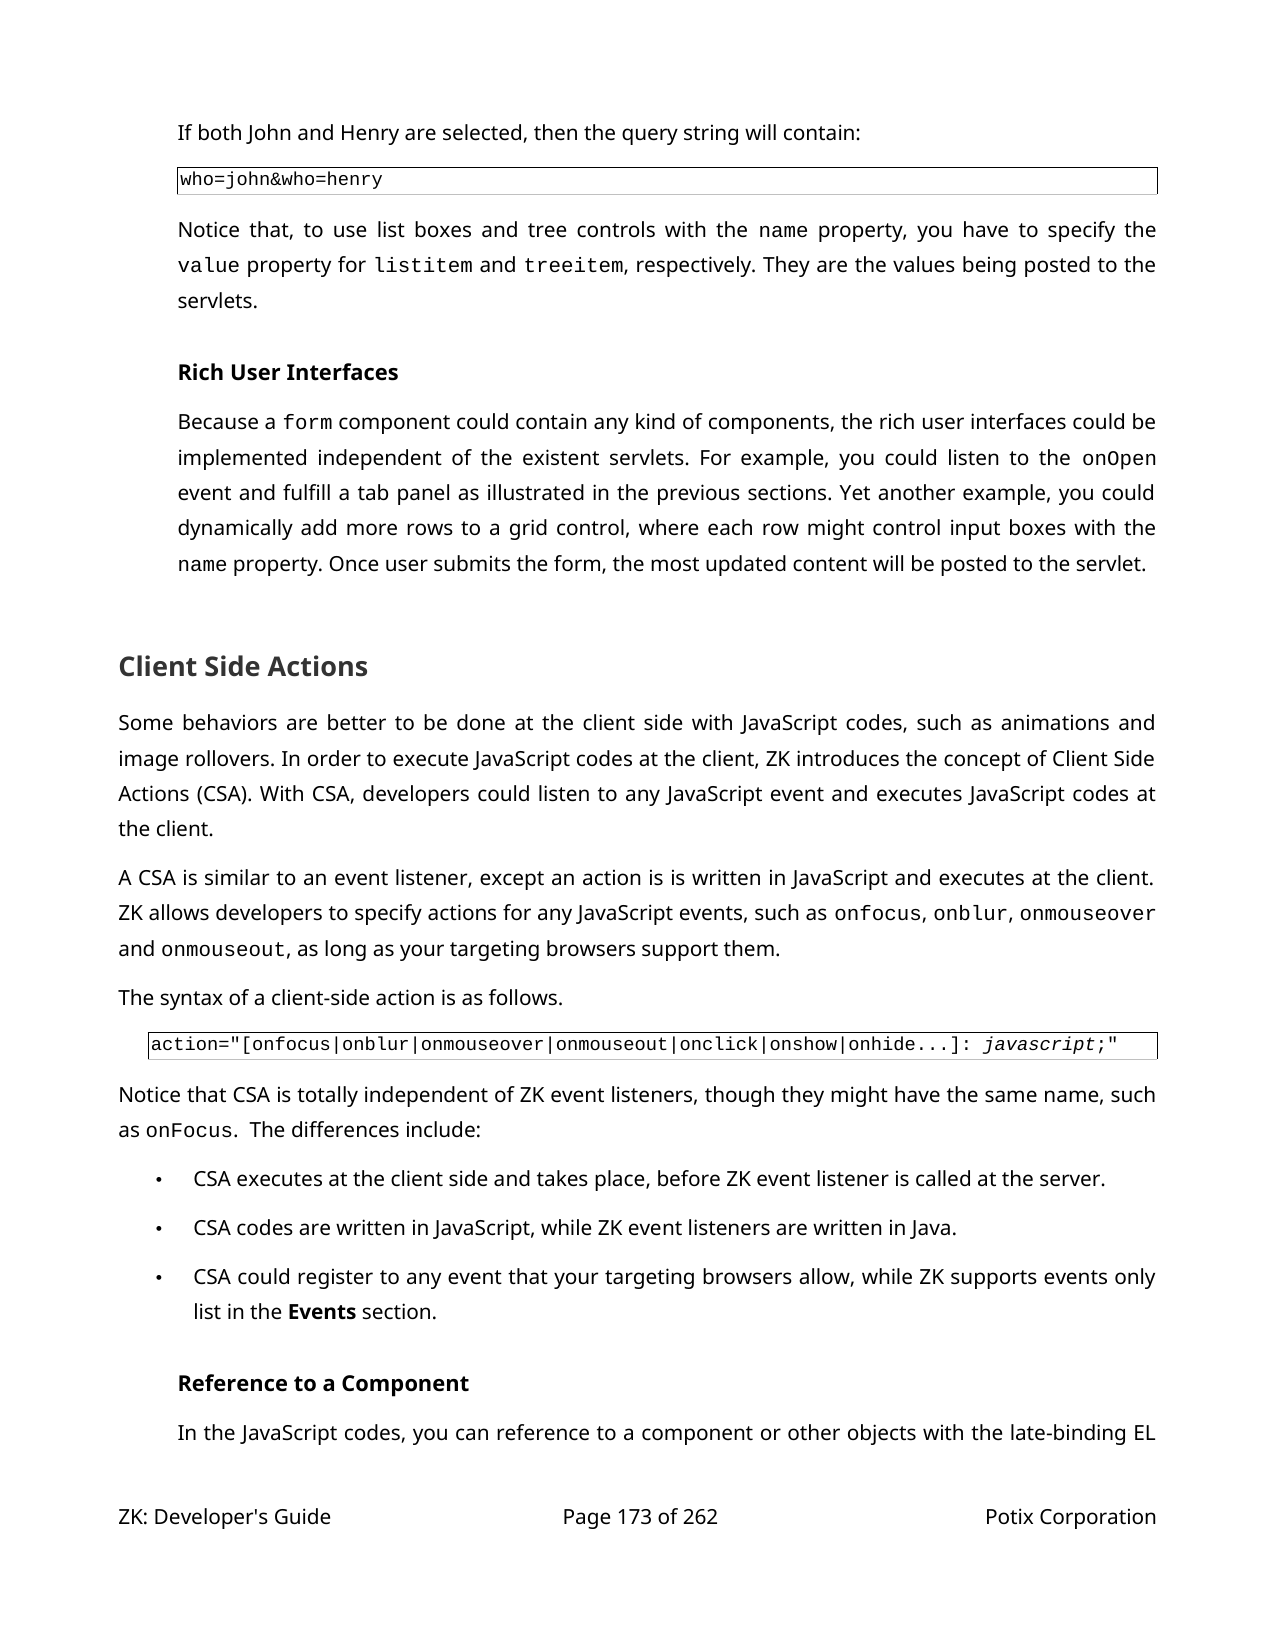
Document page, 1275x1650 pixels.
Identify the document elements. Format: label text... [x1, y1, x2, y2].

text Because a form component could contain any kind of components, the rich user interfaces could be implemented independent of the existent servlets. For example, you could listen to the onOpen event and fulfill a tab panel as illustrated in the previous sections. Yet another example, you could dynamically add more rows to a grid control, where each row might control input boxes with the name property. Once user submits the form, the most updated content will be posted to the servlet. [177, 407, 1157, 577]
subtitle Client Side Actions [118, 648, 1157, 685]
text who=john&who=henry [178, 168, 1157, 194]
subtitle Rich User Interfaces [177, 357, 1157, 387]
text action="[onfocus|onblur|onmouseover|onmouseout|onclick|onshow|onhide...]: javascript;" [149, 1033, 1157, 1059]
text The syntax of a client-side action is as follows. [118, 983, 1157, 1011]
list CSA codes are written in JavaScript, while ZK event listeners are written in Java. [156, 1213, 1157, 1241]
text In the JavaScript codes, you can reference to a component or other objects with the late-binding EL [177, 1418, 1157, 1447]
text Notice that CSA is totally independent of ZK event listeners, though they might have the same name, such as onFocus. The differences include: [118, 1080, 1157, 1143]
text A CSA is similar to an event listener, except an action is is written in JavaScript and executes at the client. ZK allows developers to specify actions for any JavaScript events, such as onfocus, onblur, onmouseover and onmouseout, as long as your targeting browsers support them. [118, 863, 1157, 962]
list CSA executes at the client side and takes place, before ZK event listener is called at the server. [156, 1164, 1157, 1192]
text If both John and Henry are selected, then the query string will contain: [177, 118, 1157, 146]
text Some behaviors are better to be done at the client side with JavaScript codes, such as animations and image rollovers. In order to execute JavaScript codes at the client, ZK introduces the concept of Client Side Actions (CSA). With CSA, developers could listen to any JavaScript event and executes JavaScript codes at the client. [118, 708, 1157, 842]
subtitle Reference to a Component [177, 1368, 1157, 1398]
text Notice that, to use list boxes and tree controls with the name property, you have to specify the value property for listitem and treeitem, respectively. They are the values being posted to the servlets. [177, 215, 1157, 314]
list CSA could register to any event that your targeting browsers allow, while ZK supports events only list in the Events section. [156, 1262, 1157, 1325]
